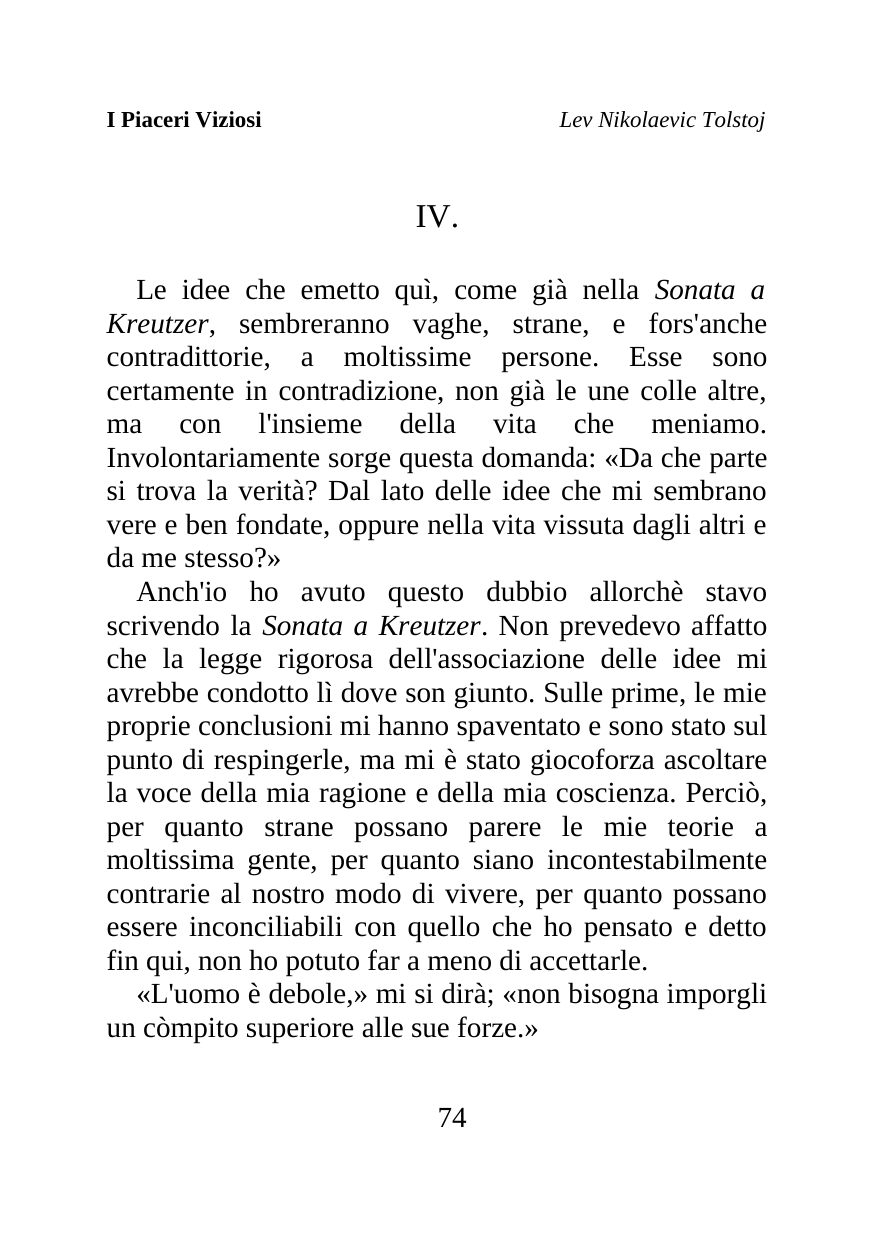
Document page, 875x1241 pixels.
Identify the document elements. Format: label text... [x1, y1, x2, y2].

text «L'uomo è debole,» mi si dirà; «non bisogna imporgli un còmpito superiore alle sue forze.» [106, 977, 768, 1044]
subtitle IV. [106, 196, 768, 235]
text Anch'io ho avuto questo dubbio allorchè stavo scrivendo la Sonata a Kreutzer. Non prevedevo affatto che la legge rigorosa dell'associazione delle idee mi avrebbe condotto lì dove son giunto. Sulle prime, le mie proprie conclusioni mi hanno spaventato e sono stato sul punto di respingerle, ma mi è stato giocoforza ascoltare la voce della mia ragione e della mia coscienza. Perciò, per quanto strane possano parere le mie teorie a moltissima gente, per quanto siano incontestabilmente contrarie al nostro modo di vivere, per quanto possano essere inconciliabili con quello che ho pensato e detto fin qui, non ho potuto far a meno di accettarle. [106, 574, 768, 977]
text Le idee che emetto quì, come già nella Sonata a Kreutzer, sembreranno vaghe, strane, e fors'anche contradittorie, a moltissime persone. Esse sono certamente in contradizione, non già le une colle altre, ma con l'insieme della vita che meniamo. Involontariamente sorge questa domanda: «Da che parte si trova la verità? Dal lato delle idee che mi sembrano vere e ben fondate, oppure nella vita vissuta dagli altri e da me stesso?» [106, 272, 768, 574]
